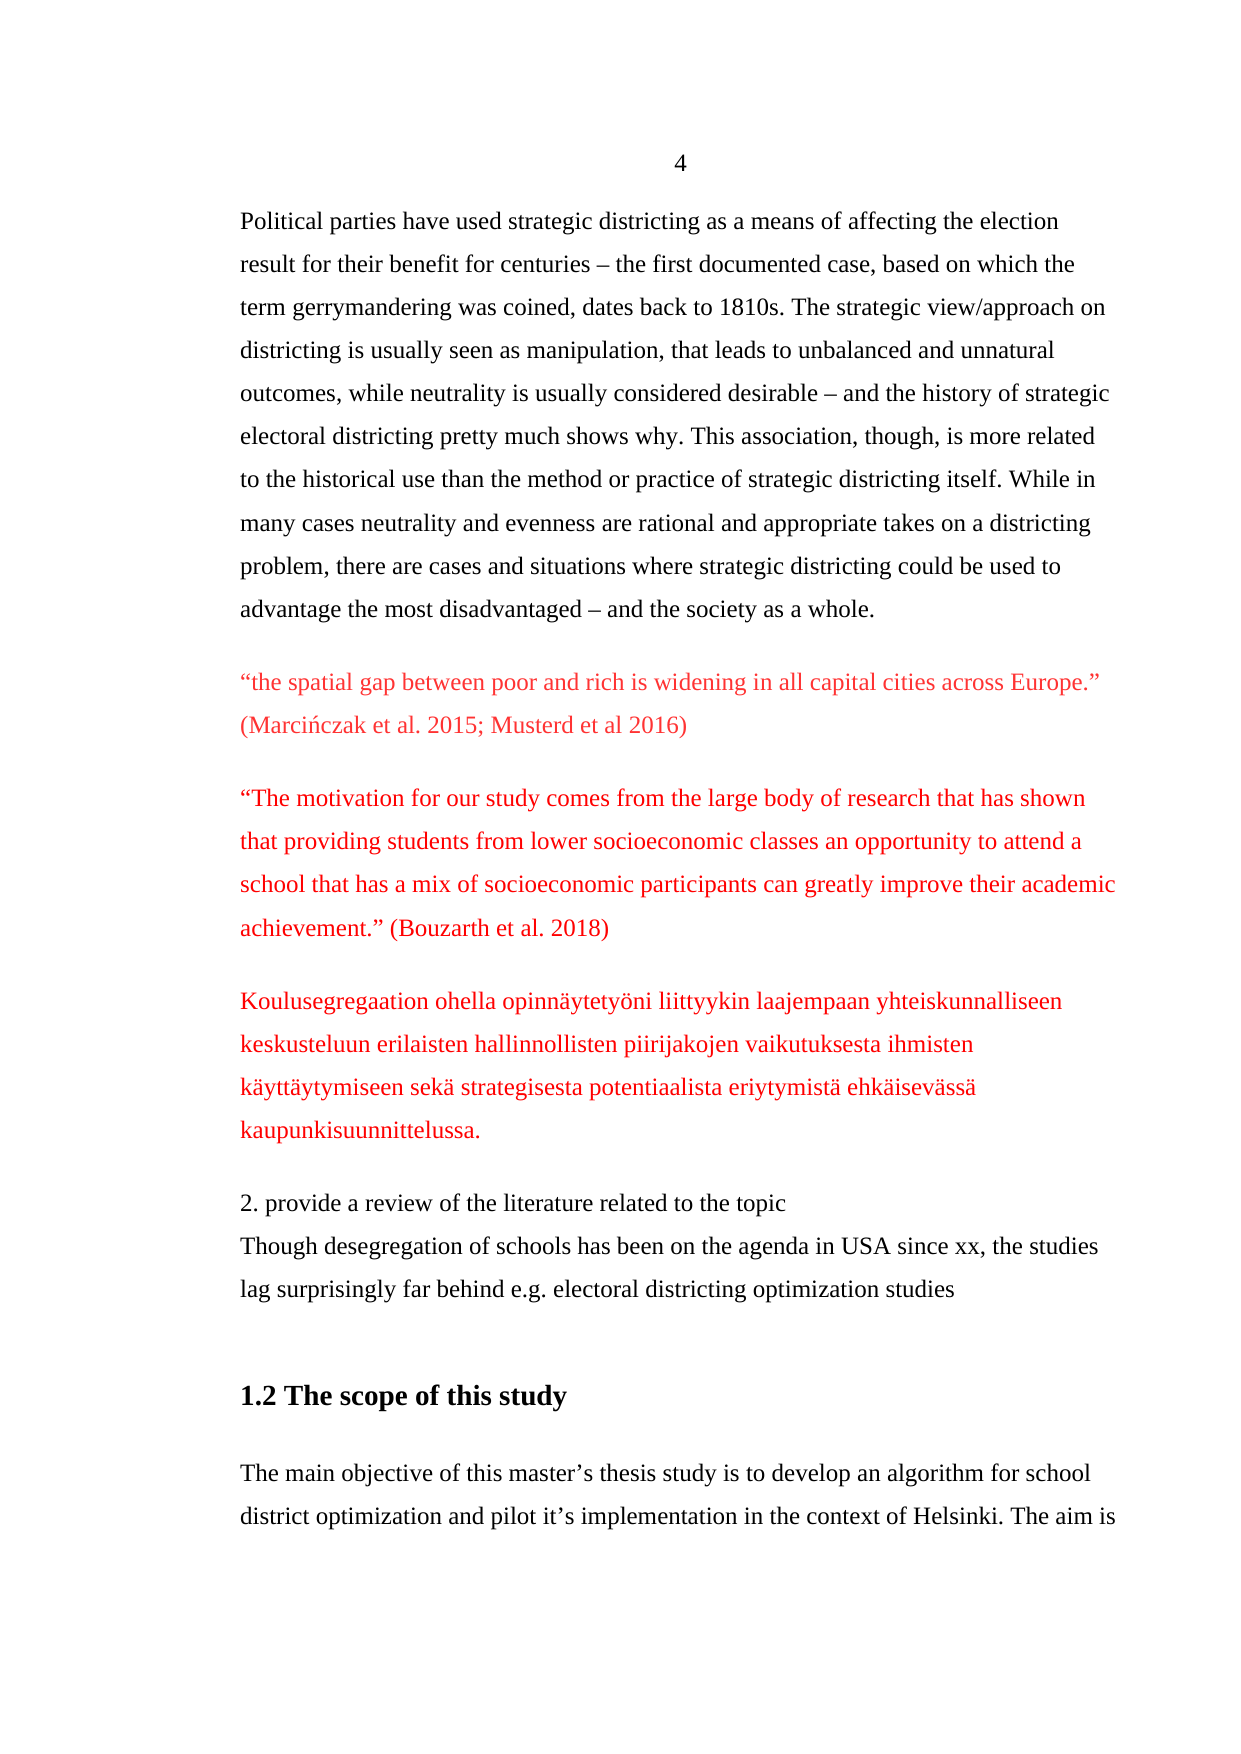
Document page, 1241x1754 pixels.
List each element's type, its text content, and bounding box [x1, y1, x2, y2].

text The main objective of this master’s thesis study is to develop an algorithm for school district optimization and pilot it’s implementation in the context of Helsinki. The aim is [240, 1458, 1121, 1530]
text Political parties have used strategic districting as a means of affecting the election result for their benefit for centuries – the first documented case, based on which the term gerrymandering was coined, dates back to 1810s. The strategic view/approach on districting is usually seen as manipulation, that leads to unbalanced and unnatural outcomes, while neutrality is usually considered desirable – and the history of strategic electoral districting pretty much shows why. This association, though, is more related to the historical use than the method or practice of strategic districting itself. While in many cases neutrality and evenness are rational and appropriate takes on a districting problem, there are cases and situations where strategic districting could be used to advantage the most disadvantaged – and the society as a whole. [240, 206, 1121, 623]
text “the spatial gap between poor and rich is widening in all capital cities across Europe.” (Marcińczak et al. 2015; Musterd et al 2016) [240, 667, 1121, 739]
subtitle 1.2 The scope of this study [240, 1378, 1121, 1411]
text “The motivation for our study comes from the large body of research that has shown that providing students from lower socioeconomic classes an opportunity to attend a school that has a mix of socioeconomic participants can greatly improve their academic achievement.” (Bouzarth et al. 2018) [240, 783, 1121, 941]
text Koulusegregaation ohella opinnäytetyöni liittyykin laajempaan yhteiskunnalliseen keskusteluun erilaisten hallinnollisten piirijakojen vaikutuksesta ihmisten käyttäytymiseen sekä strategisesta potentiaalista eriytymistä ehkäisevässä kaupunkisuunnittelussa. [240, 986, 1121, 1144]
text 2. provide a review of the literature related to the topic Though desegregation of schools has been on the agenda in USA since xx, the studies lag surprisingly far behind e.g. electoral districting optimization studies [240, 1188, 1121, 1303]
